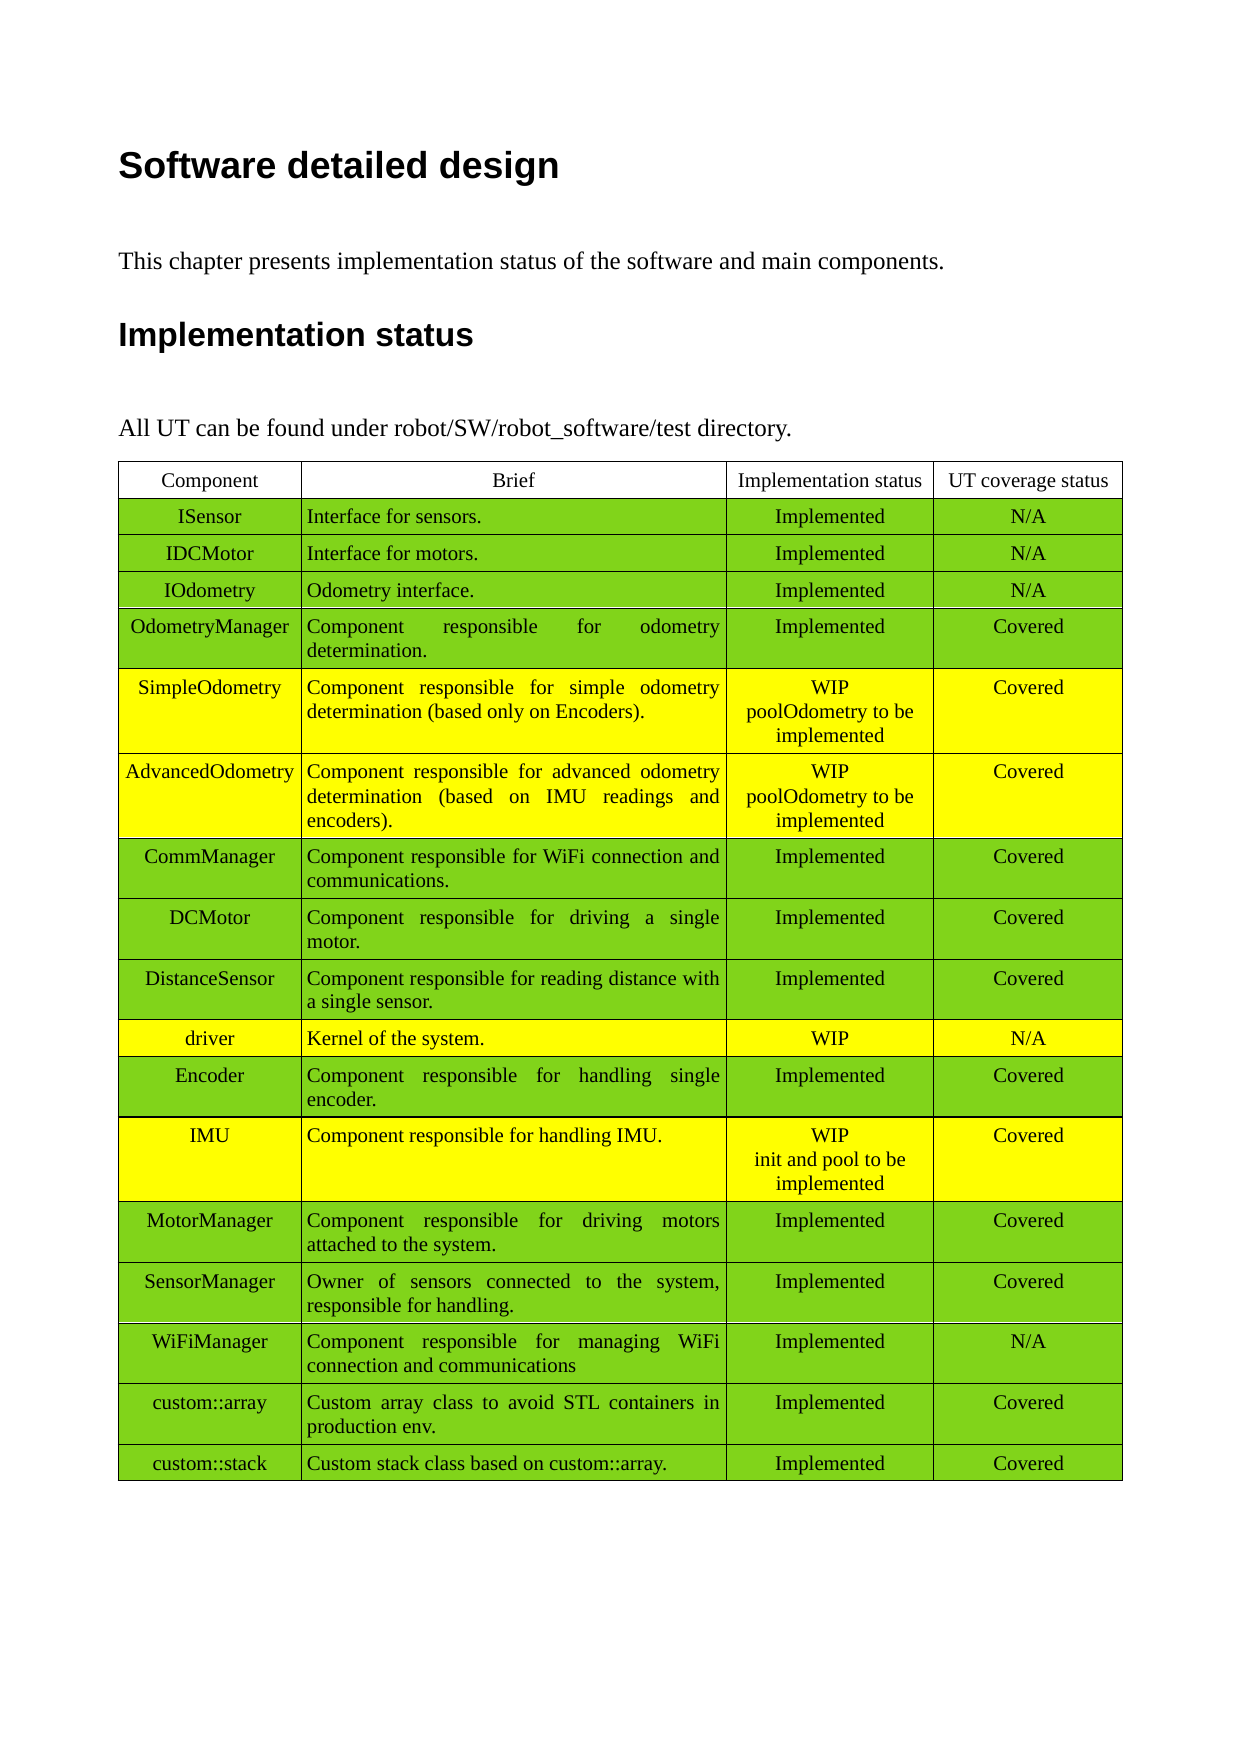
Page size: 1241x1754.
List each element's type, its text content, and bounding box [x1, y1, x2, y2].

table_cell Implemented [727, 609, 933, 668]
table_cell Implemented [727, 1324, 933, 1383]
table_cell WiFiManager [119, 1324, 301, 1383]
table_cell MotorManager [119, 1202, 301, 1262]
table_cell Covered [934, 1202, 1122, 1262]
table_cell OdometryManager [119, 609, 301, 668]
table_cell Component responsible for WiFi connection and communications. [302, 839, 726, 898]
table_cell Owner of sensors connected to the system, responsible for handling. [302, 1263, 726, 1322]
table_cell Covered [934, 609, 1122, 668]
table_cell driver [119, 1020, 301, 1056]
table_cell Component responsible for driving motors attached to the system. [302, 1202, 726, 1262]
table_cell Implemented [727, 960, 933, 1019]
table_header Brief [302, 462, 726, 498]
table_cell N/A [934, 572, 1122, 607]
table_cell SensorManager [119, 1263, 301, 1322]
table_cell custom::stack [119, 1445, 301, 1480]
table_cell Implemented [727, 1263, 933, 1322]
subtitle Implementation status [118, 315, 1122, 353]
table_cell N/A [934, 1020, 1122, 1056]
table_cell IMU [119, 1118, 301, 1201]
table_cell Covered [934, 899, 1122, 959]
table_cell AdvancedOdometry [119, 754, 301, 837]
table_cell Covered [934, 1263, 1122, 1322]
table_cell CommManager [119, 839, 301, 898]
table_cell SimpleOdometry [119, 669, 301, 753]
table_cell ISensor [119, 499, 301, 534]
table_cell Covered [934, 669, 1122, 753]
table_cell Covered [934, 1445, 1122, 1480]
table_cell Implemented [727, 572, 933, 607]
table_cell N/A [934, 535, 1122, 571]
table_header Implementation status [727, 462, 933, 498]
table_cell Implemented [727, 1057, 933, 1116]
table_cell Implemented [727, 1384, 933, 1444]
table_cell IOdometry [119, 572, 301, 607]
table_cell Implemented [727, 899, 933, 959]
table_cell Component responsible for driving a single motor. [302, 899, 726, 959]
table_cell Component responsible for handling IMU. [302, 1118, 726, 1201]
table_cell Component responsible for handling single encoder. [302, 1057, 726, 1116]
table_cell DCMotor [119, 899, 301, 959]
table_cell Covered [934, 839, 1122, 898]
table_cell Kernel of the system. [302, 1020, 726, 1056]
table_cell Covered [934, 1118, 1122, 1201]
table_cell custom::array [119, 1384, 301, 1444]
table_cell Component responsible for advanced odometry determination (based on IMU readings and encoders). [302, 754, 726, 837]
table_cell N/A [934, 1324, 1122, 1383]
table_cell Covered [934, 1057, 1122, 1116]
table_cell Implemented [727, 1202, 933, 1262]
table_cell Encoder [119, 1057, 301, 1116]
table_cell Component responsible for simple odometry determination (based only on Encoders). [302, 669, 726, 753]
table_cell Odometry interface. [302, 572, 726, 607]
table_cell Covered [934, 960, 1122, 1019]
table_cell WIP poolOdometry to be implemented [727, 754, 933, 837]
table_cell Component responsible for odometry determination. [302, 609, 726, 668]
table_cell IDCMotor [119, 535, 301, 571]
table_cell Component responsible for reading distance with a single sensor. [302, 960, 726, 1019]
table_cell WIP [727, 1020, 933, 1056]
table_cell DistanceSensor [119, 960, 301, 1019]
table_header UT coverage status [934, 462, 1122, 498]
table_cell Covered [934, 754, 1122, 837]
text All UT can be found under robot/SW/robot_software/test directory. [118, 413, 1122, 442]
text This chapter presents implementation status of the software and main components. [118, 246, 1122, 275]
table_header Component [119, 462, 301, 498]
table_cell Interface for sensors. [302, 499, 726, 534]
table_cell Custom array class to avoid STL containers in production env. [302, 1384, 726, 1444]
table_cell Custom stack class based on custom::array. [302, 1445, 726, 1480]
table_cell Implemented [727, 1445, 933, 1480]
table_cell Covered [934, 1384, 1122, 1444]
table_cell Implemented [727, 499, 933, 534]
table_cell Interface for motors. [302, 535, 726, 571]
table_cell Component responsible for managing WiFi connection and communications [302, 1324, 726, 1383]
table_cell Implemented [727, 535, 933, 571]
table_cell Implemented [727, 839, 933, 898]
subtitle Software detailed design [118, 143, 1122, 186]
table_cell N/A [934, 499, 1122, 534]
table_cell WIP poolOdometry to be implemented [727, 669, 933, 753]
table_cell WIP init and pool to be implemented [727, 1118, 933, 1201]
